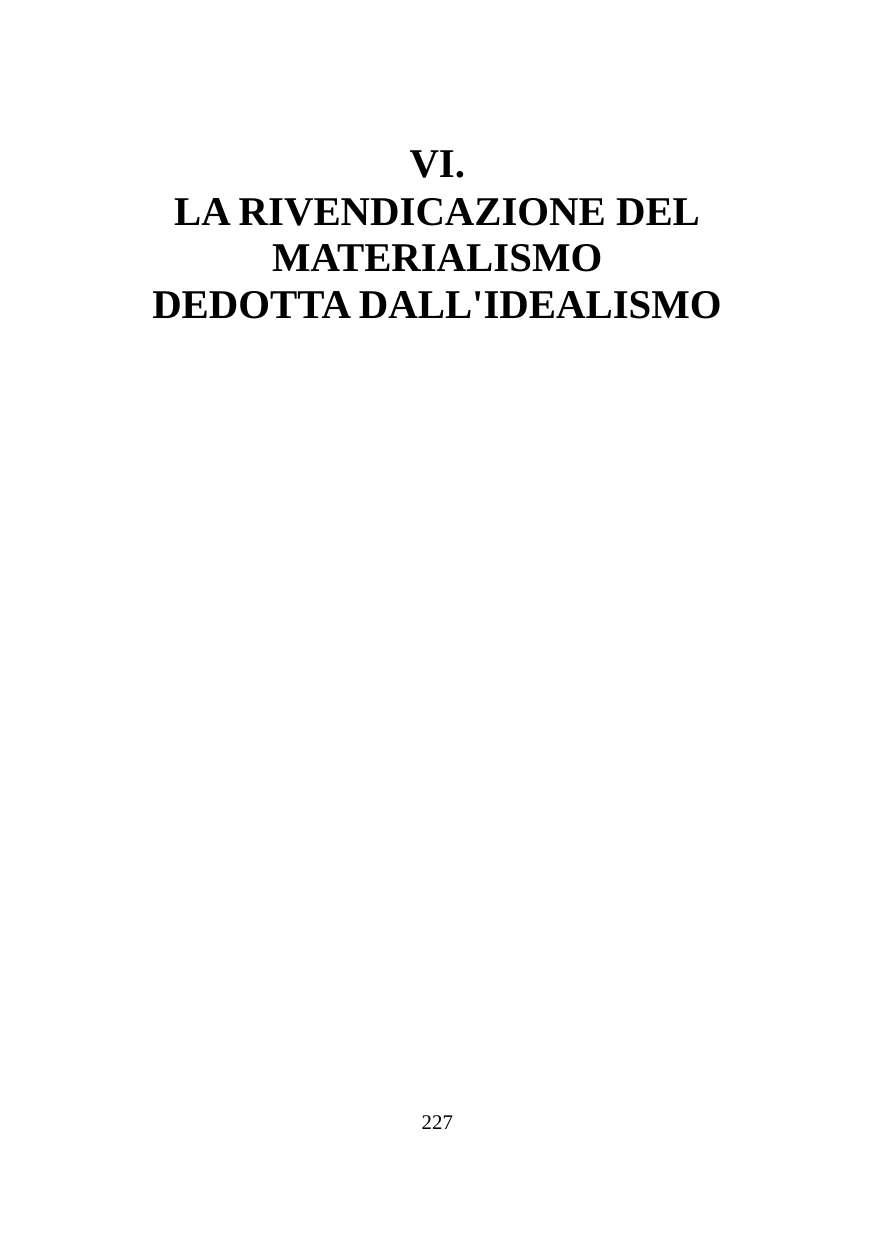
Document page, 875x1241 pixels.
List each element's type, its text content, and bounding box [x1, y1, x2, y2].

subtitle VI. LA RIVENDICAZIONE DEL MATERIALISMO DEDOTTA DALL'IDEALISMO [106, 140, 768, 328]
